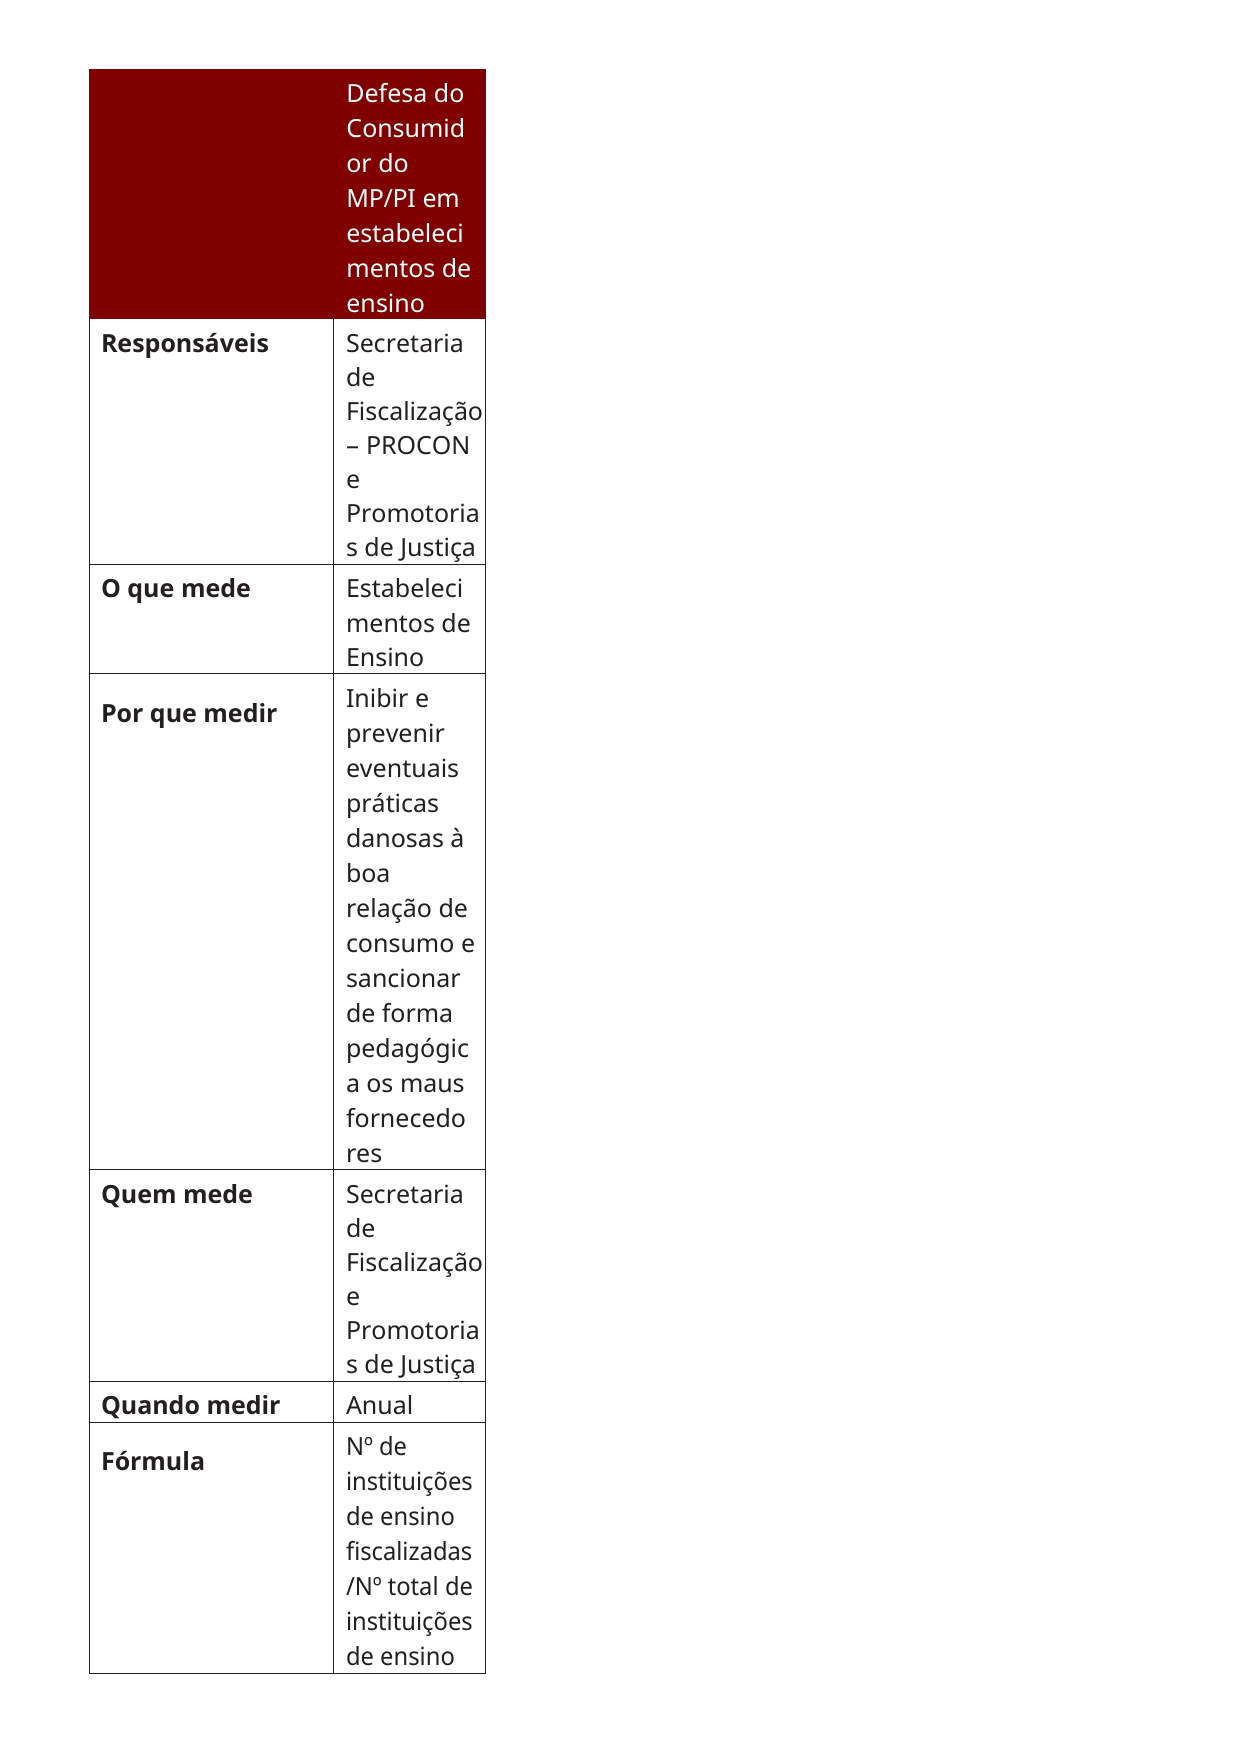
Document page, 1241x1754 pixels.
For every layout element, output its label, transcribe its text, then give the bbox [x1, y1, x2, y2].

table_cell O que mede [90, 565, 333, 673]
table_cell Por que medir [90, 674, 333, 1169]
table_cell Nº de instituições de ensino fiscalizadas/Nº total de instituições de ensino [334, 1423, 485, 1673]
table_cell Anual [334, 1382, 485, 1422]
table_cell Quando medir [90, 1382, 333, 1422]
table_cell Fórmula [90, 1423, 333, 1673]
table_cell Inibir e prevenir eventuais práticas danosas à boa relação de consumo e sancionar de forma pedagógica os maus fornecedores [334, 674, 485, 1169]
table_cell Estabelecimentos de Ensino [334, 565, 485, 673]
table_cell Quem mede [90, 1170, 333, 1381]
table_cell Secretaria de Fiscalização – PROCON e Promotorias de Justiça [334, 319, 485, 564]
table_header Defesa do Consumidor do MP/PI em estabelecimentos de ensino [334, 69, 486, 319]
table_header [89, 69, 334, 319]
table_cell Secretaria de Fiscalização e Promotorias de Justiça [334, 1170, 485, 1381]
table_cell Responsáveis [90, 319, 333, 564]
